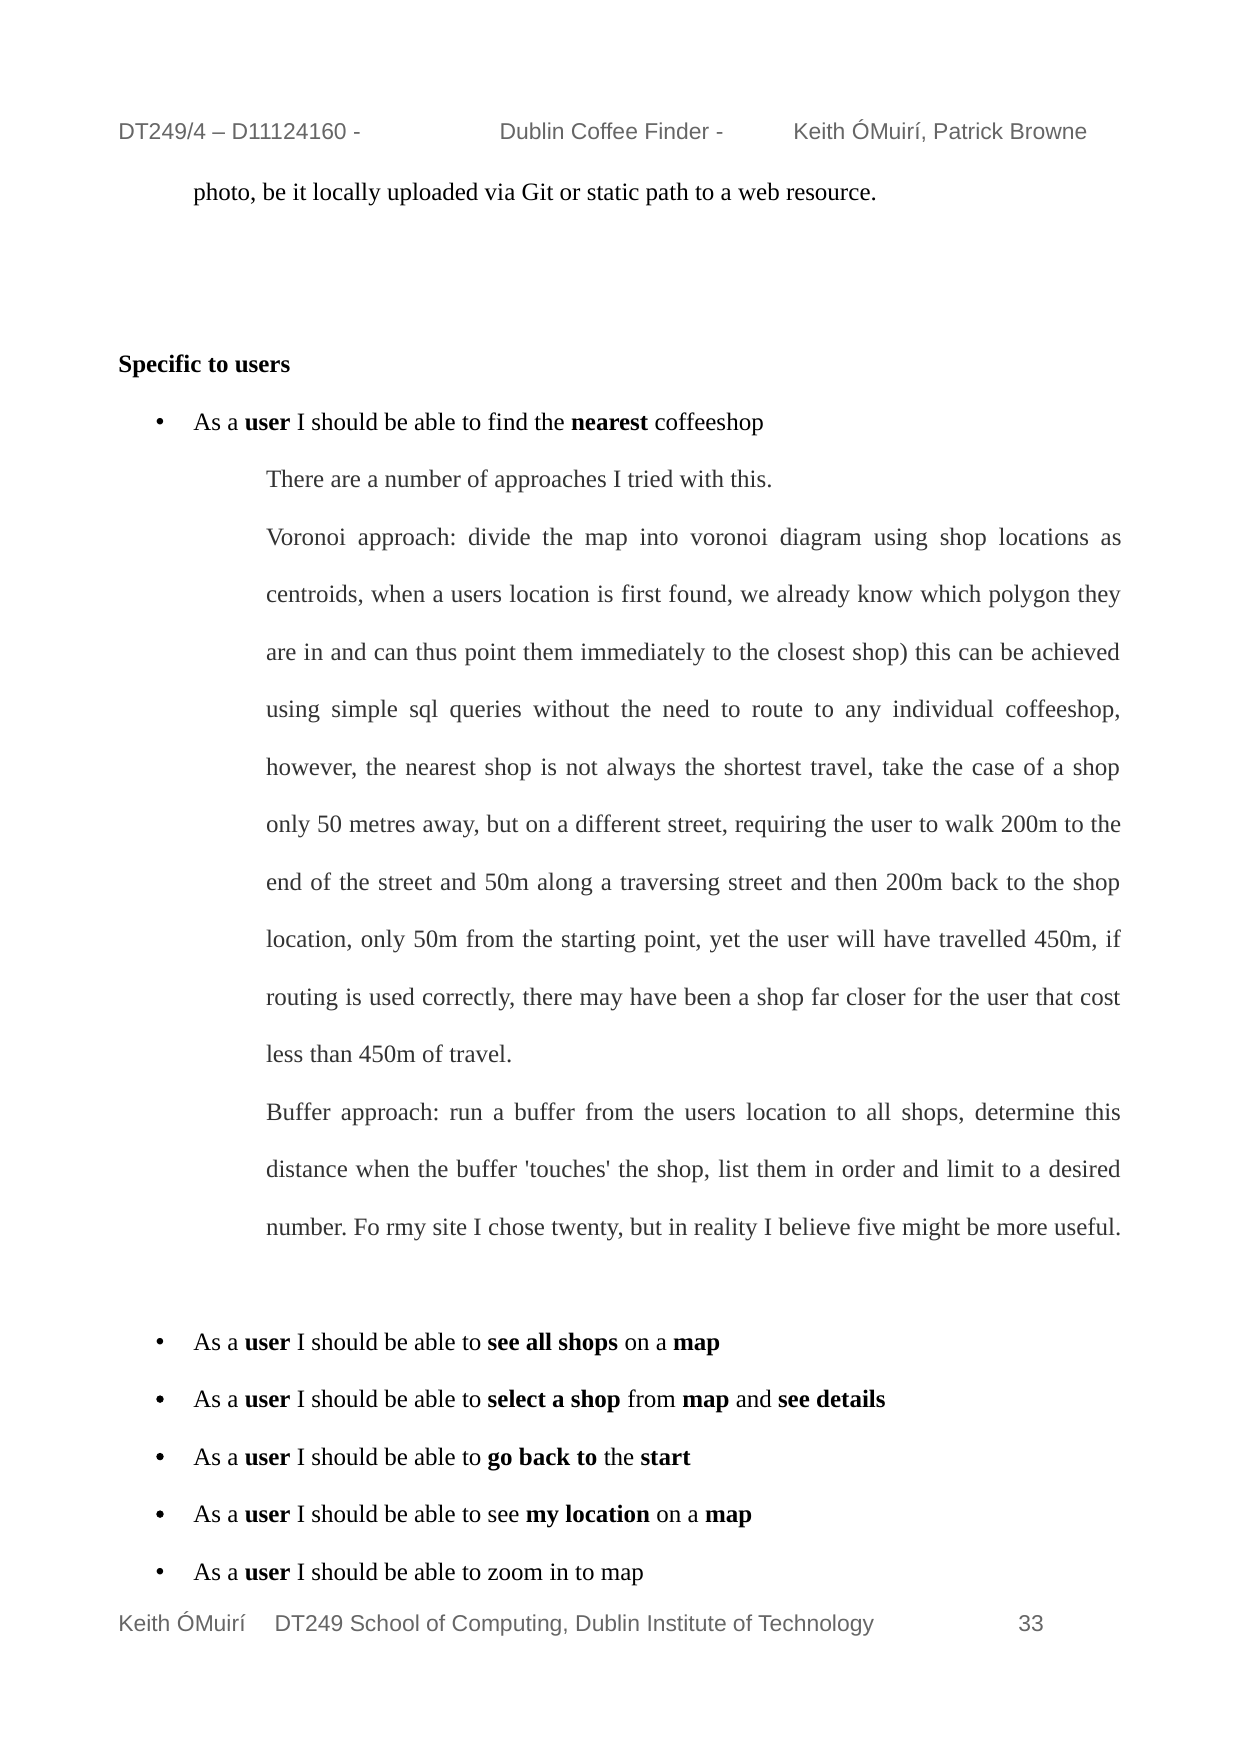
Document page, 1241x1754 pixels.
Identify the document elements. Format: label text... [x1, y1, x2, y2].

list photo, be it locally uploaded via Git or static path to a web resource. [156, 177, 1122, 206]
text Buffer approach: run a buffer from the users location to all shops, determine this distance when the buffer 'touches' the shop, list them in order and limit to a desired number. Fo rmy site I chose twenty, but in reality I believe five might be more useful. [266, 1097, 1122, 1241]
list As a user I should be able to zoom in to map [156, 1557, 1122, 1586]
list As a user I should be able to find the nearest coffeeshop [156, 407, 1122, 436]
text There are a number of approaches I tried with this. [266, 464, 1122, 493]
list As a user I should be able to see my location on a map [156, 1499, 1122, 1528]
text Voronoi approach: divide the map into voronoi diagram using shop locations as centroids, when a users location is first found, we already know which polygon they are in and can thus point them immediately to the closest shop) this can be achieved using simple sql queries without the need to route to any individual coffeeshop, however, the nearest shop is not always the shortest travel, take the case of a shop only 50 metres away, but on a different street, requiring the user to walk 200m to the end of the street and 50m along a traversing street and then 200m back to the shop location, only 50m from the starting point, yet the user will have travelled 450m, if routing is used correctly, there may have been a shop far closer for the user that cost less than 450m of travel. [266, 522, 1122, 1068]
list As a user I should be able to select a shop from map and see details [156, 1384, 1122, 1413]
list As a user I should be able to go back to the start [156, 1442, 1122, 1471]
text Specific to users [118, 349, 1122, 378]
list As a user I should be able to see all shops on a map [156, 1327, 1122, 1356]
